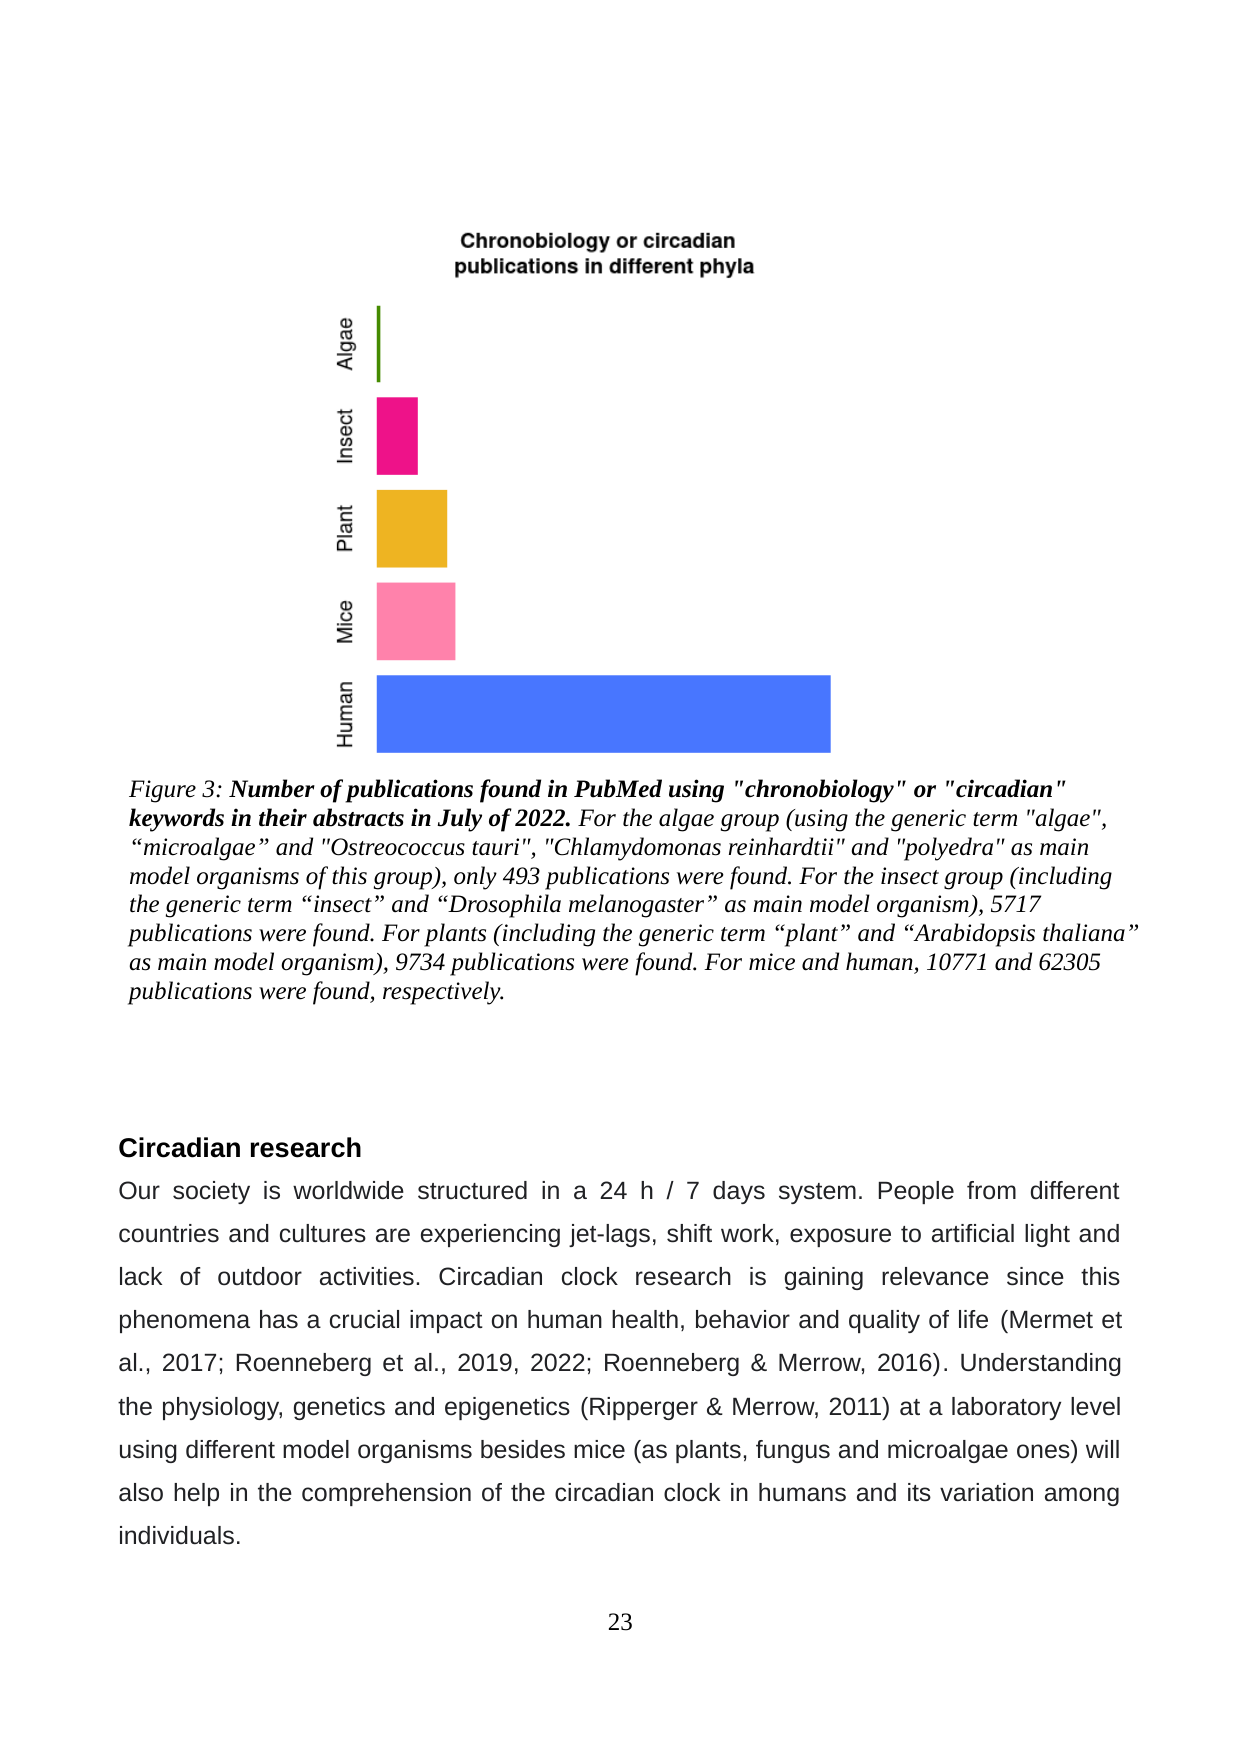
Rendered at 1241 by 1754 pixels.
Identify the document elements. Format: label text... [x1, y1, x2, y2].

subtitle Circadian research [118, 1132, 1122, 1163]
picture [303, 220, 866, 775]
text Figure 3: Number of publications found in PubMed using "chronobiology" or "circadian" keywords in their abstracts in July of 2022. For the algae group (using the generic term "algae", “microalgae” and "Ostreococcus tauri", "Chlamydomonas reinhardtii" and "polyedra" as main model organisms of this group), only 493 publications were found. For the insect group (including the generic term “insect” and “Drosophila melanogaster” as main model organism), 5717 publications were found. For plants (including the generic term “plant” and “Arabidopsis thaliana” as main model organism), 9734 publications were found. For mice and human, 10771 and 62305 publications were found, respectively. [129, 775, 1145, 1004]
text Our society is worldwide structured in a 24 h / 7 days system. People from different countries and cultures are experiencing jet-lags, shift work, exposure to artificial light and lack of outdoor activities. Circadian clock research is gaining relevance since this phenomena has a crucial impact on human health, behavior and quality of life (Mermet et al., 2017; Roenneberg et al., 2019, 2022; Roenneberg & Merrow, 2016). Understanding the physiology, genetics and epigenetics (Ripperger & Merrow, 2011)⁠ at a laboratory level using different model organisms besides mice (as plants, fungus and microalgae ones) will also help in the comprehension of the circadian clock in humans and its variation among individuals. [118, 1176, 1122, 1550]
